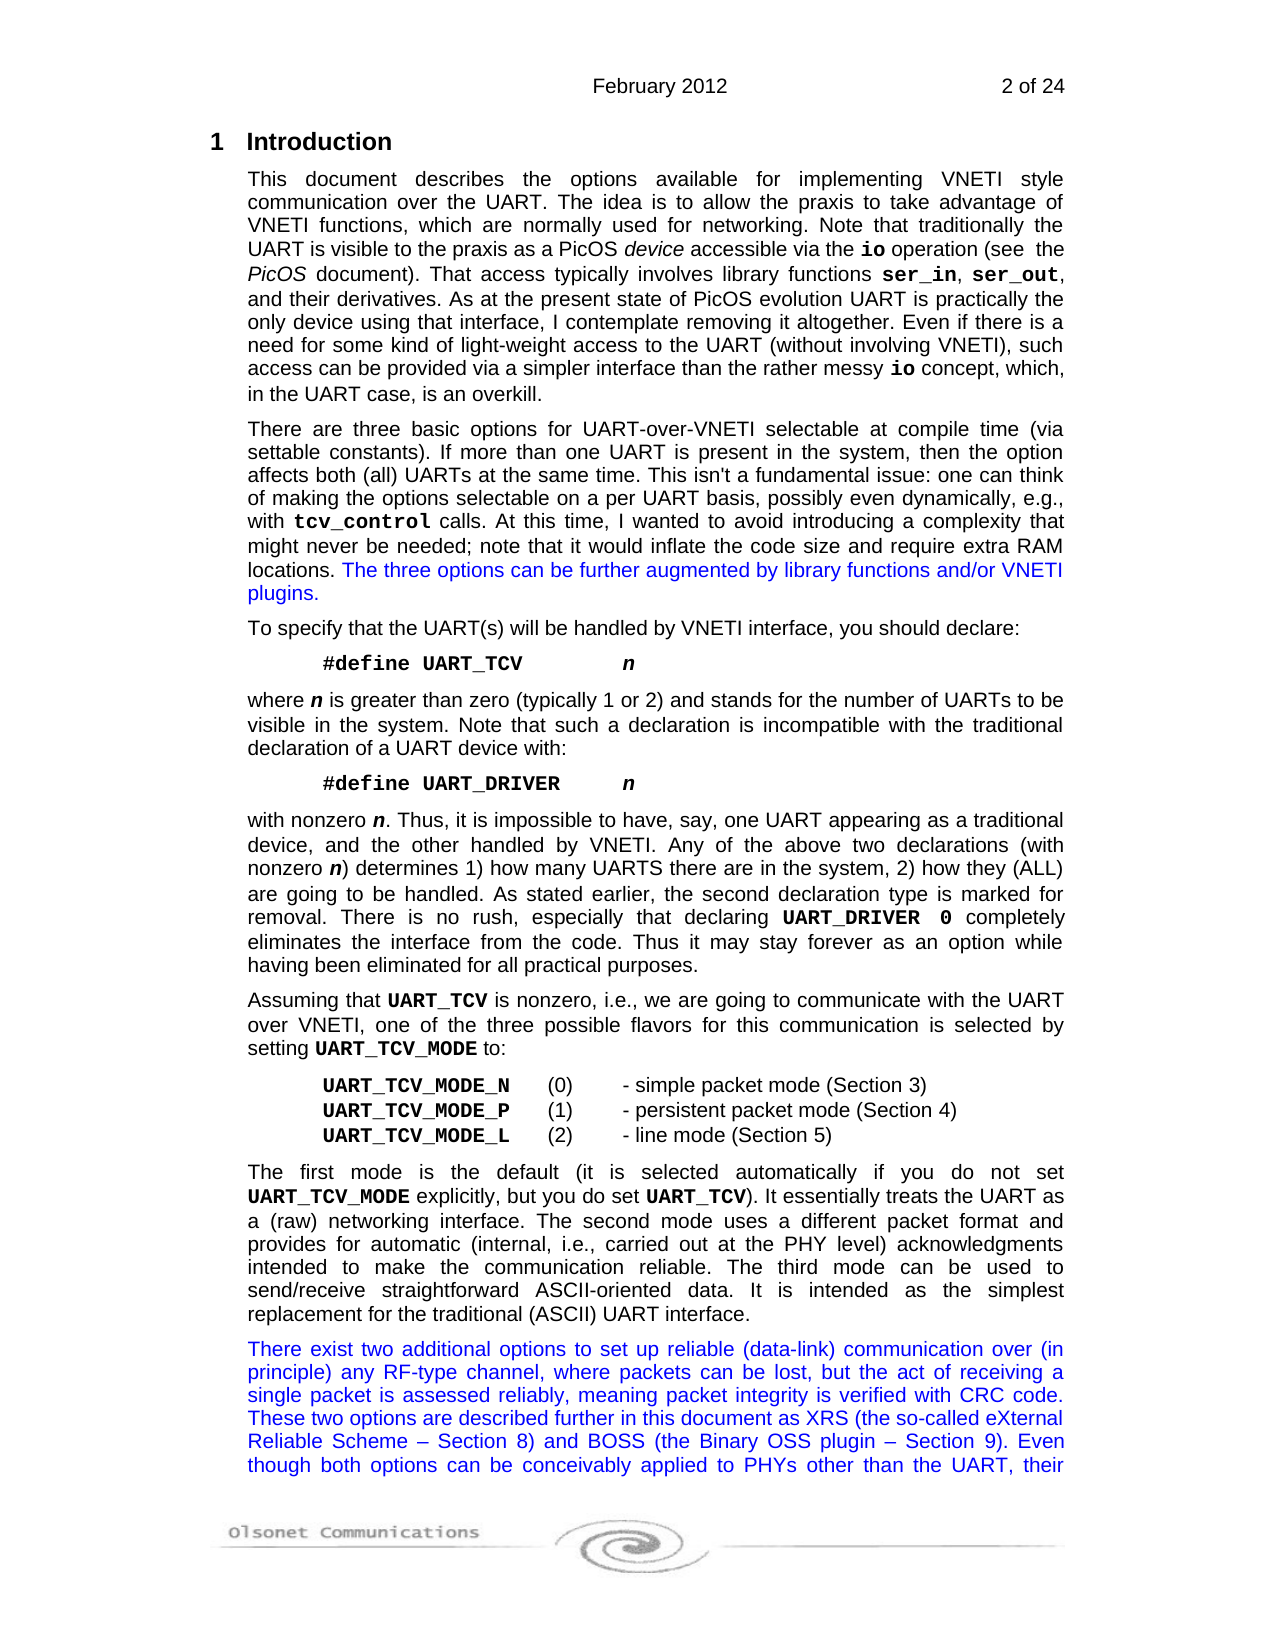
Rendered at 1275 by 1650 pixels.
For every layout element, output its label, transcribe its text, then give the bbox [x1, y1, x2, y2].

subtitle Introduction [210, 128, 1065, 156]
text UART_TCV_MODE_L (2) - line mode (Section 5) [247, 1124, 1065, 1149]
picture [210, 1504, 1065, 1596]
text with nonzero n. Thus, it is impossible to have, say, one UART appearing as a traditional device, and the other handled by VNETI. Any of the above two declarations (with nonzero n) determines 1) how many UARTS there are in the system, 2) how they (ALL) are going to be handled. As stated earlier, the second declaration type is marked for removal. There is no rush, especially that declaring UART_DRIVER 0 completely eliminates the interface from the code. Thus it may stay forever as an option while having been eliminated for all practical purposes. [247, 809, 1065, 977]
text There exist two additional options to set up reliable (data-link) communication over (in principle) any RF-type channel, where packets can be lost, but the act of receiving a single packet is assessed reliably, meaning packet integrity is verified with CRC code. These two options are described further in this document as XRS (the so-called eXternal Reliable Scheme – Section 8) and BOSS (the Binary OSS plugin – Section 9). Even though both options can be conceivably applied to PHYs other than the UART, their [247, 1337, 1065, 1477]
text #define UART_TCV n [247, 652, 1065, 677]
text UART_TCV_MODE_N (0) - simple packet mode (Section 3) [247, 1074, 1065, 1099]
text where n is greater than zero (typically 1 or 2) and stands for the number of UARTs to be visible in the system. Note that such a declaration is incompatible with the traditional declaration of a UART device with: [247, 688, 1065, 760]
text #define UART_DRIVER n [247, 772, 1065, 797]
text There are three basic options for UART-over-VNETI selectable at compile time (via settable constants). If more than one UART is present in the system, then the option affects both (all) UARTs at the same time. This isn't a fundamental issue: one can think of making the options selectable on a per UART basis, possibly even dynamically, e.g., with tcv_control calls. At this time, I wanted to avoid introducing a complexity that might never be needed; note that it would inflate the code size and require extra RAM locations. The three options can be further augmented by library functions and/or VNETI plugins. [247, 417, 1065, 605]
text The first mode is the default (it is selected automatically if you do not set UART_TCV_MODE explicitly, but you do set UART_TCV). It essentially treats the UART as a (raw) networking interface. The second mode uses a different packet format and provides for automatic (internal, i.e., carried out at the PHY level) acknowledgments intended to make the communication reliable. The third mode can be used to send/receive straightforward ASCII-oriented data. It is intended as the simplest replacement for the traditional (ASCII) UART interface. [247, 1161, 1065, 1325]
text This document describes the options available for implementing VNETI style communication over the UART. The idea is to allow the praxis to take advantage of VNETI functions, which are normally used for networking. Note that traditionally the UART is visible to the praxis as a PicOS device accessible via the io operation (see the PicOS document). That access typically involves library functions ser_in, ser_out, and their derivatives. As at the present state of PicOS evolution UART is practically the only device using that interface, I contemplate removing it altogether. Even if there is a need for some kind of light-weight access to the UART (without involving VNETI), such access can be provided via a simpler interface than the rather messy io concept, which, in the UART case, is an overkill. [247, 167, 1065, 405]
text UART_TCV_MODE_P (1) - persistent packet mode (Section 4) [247, 1099, 1065, 1124]
text Assuming that UART_TCV is nonzero, i.e., we are going to communicate with the UART over VNETI, one of the three possible flavors for this communication is selected by setting UART_TCV_MODE to: [247, 989, 1065, 1062]
text To specify that the UART(s) will be handled by VNETI interface, you should declare: [247, 617, 1065, 640]
